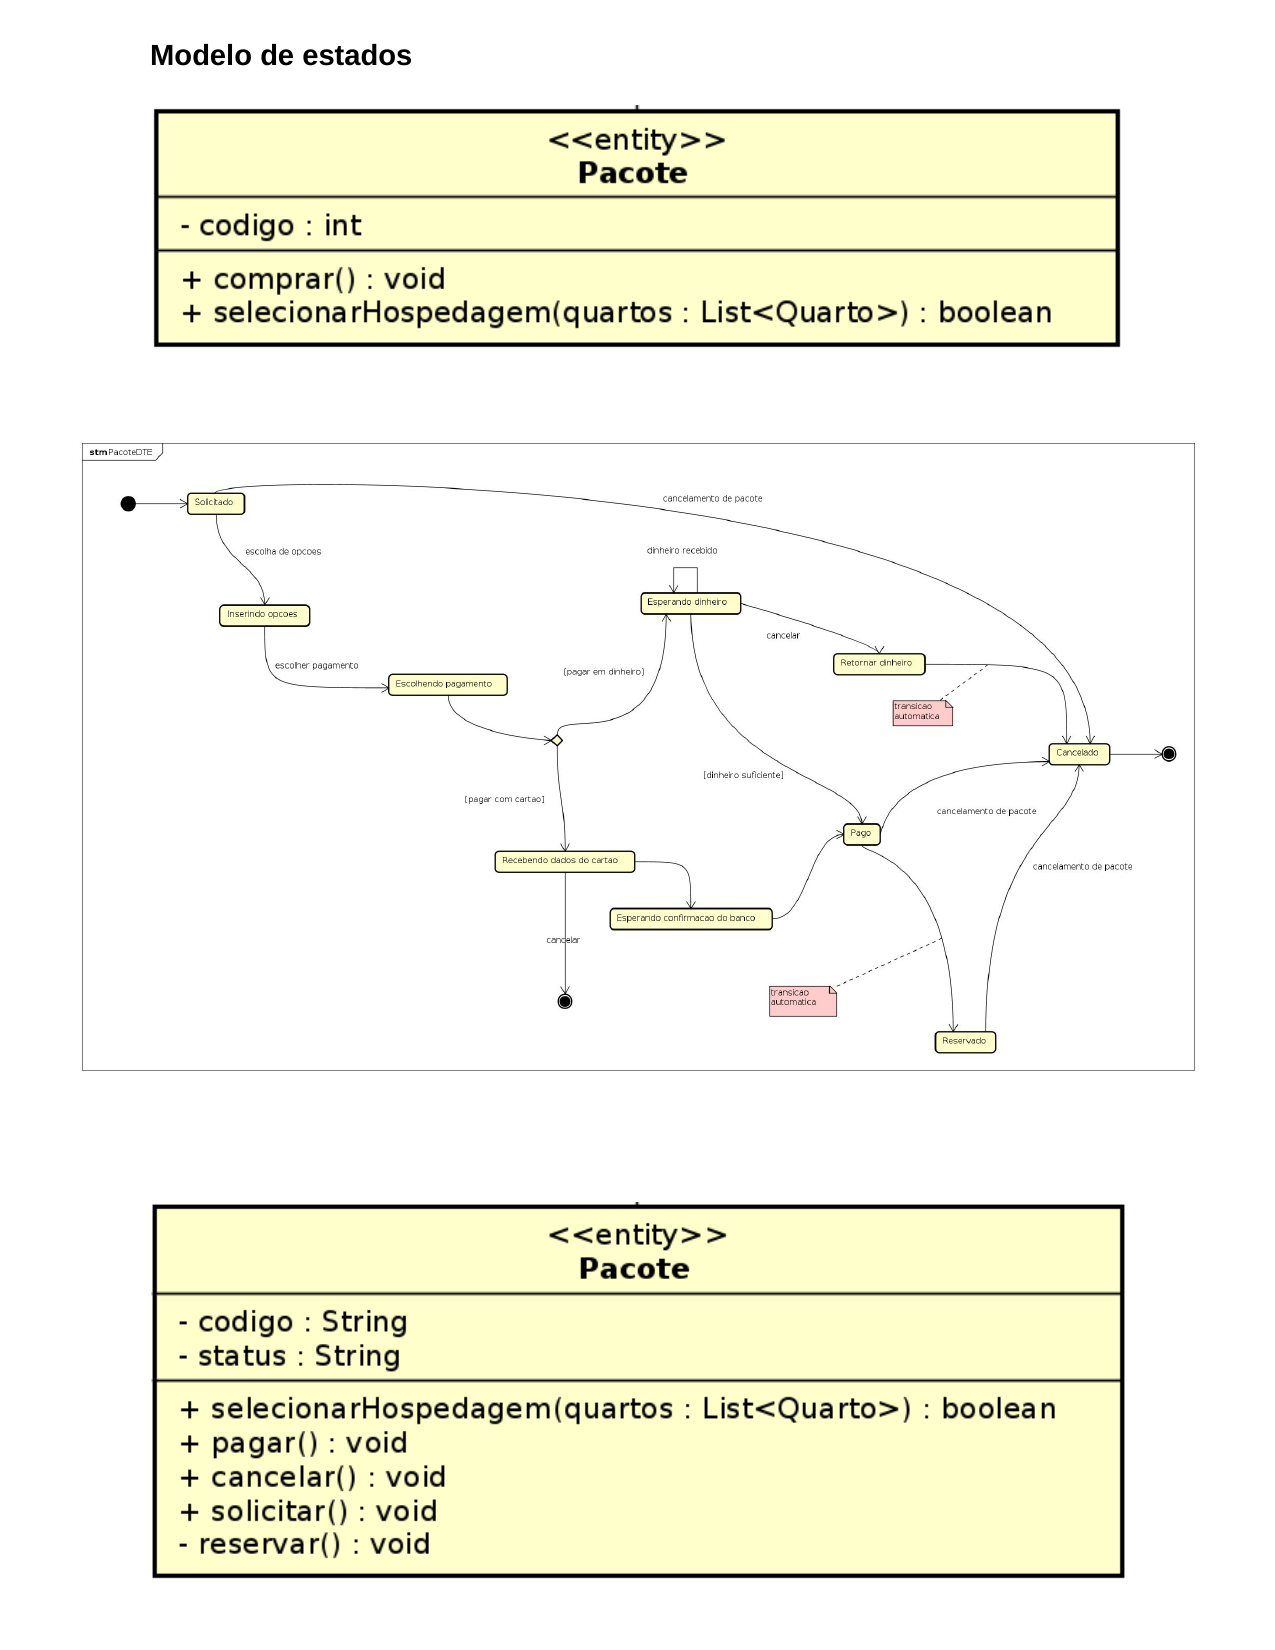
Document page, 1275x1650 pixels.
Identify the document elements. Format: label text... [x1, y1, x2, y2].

text Modelo de estados [150, 38, 1125, 71]
picture [150, 1202, 1125, 1581]
picture [75, 437, 1200, 1077]
picture [150, 105, 1125, 350]
